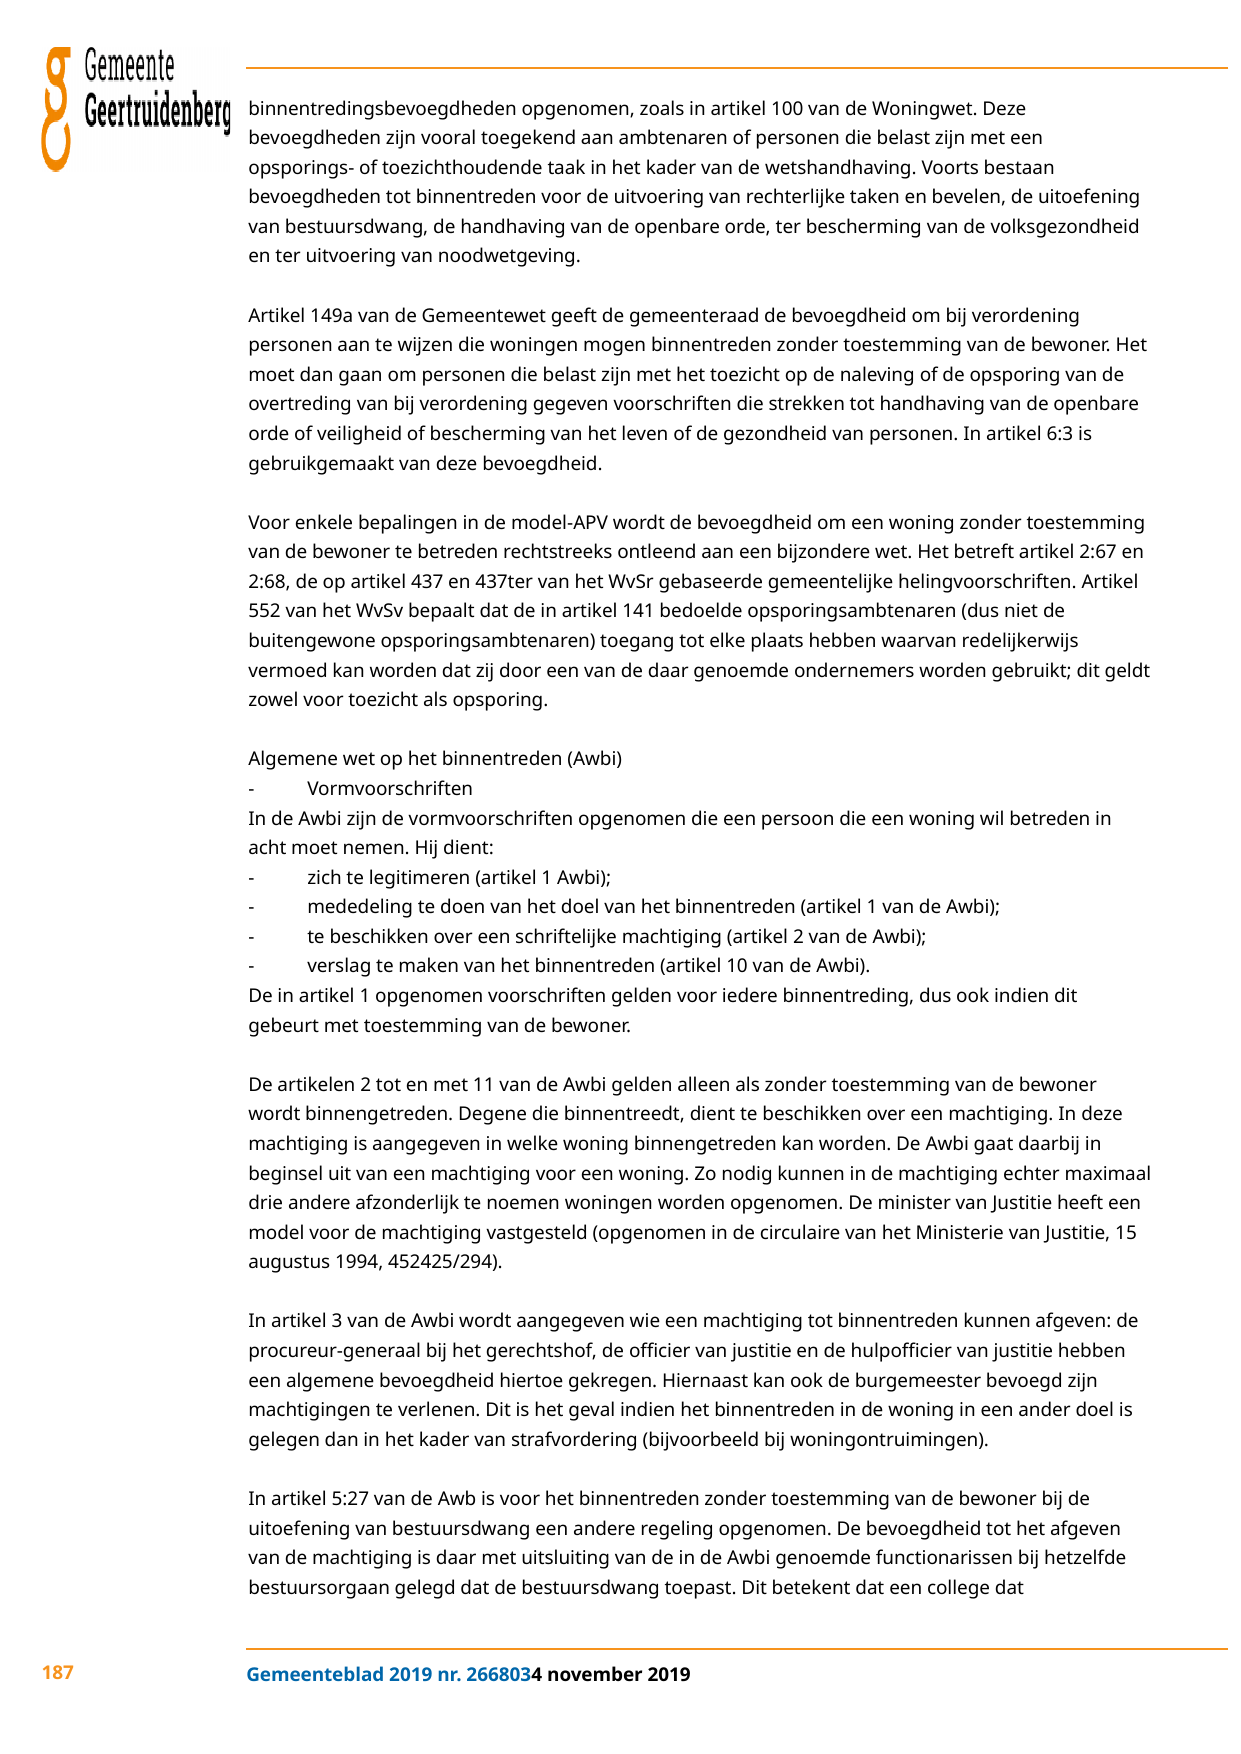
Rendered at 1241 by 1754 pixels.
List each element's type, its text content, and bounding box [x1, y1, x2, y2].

list Vormvoorschriften [248, 775, 1152, 801]
text De in artikel 1 opgenomen voorschriften gelden voor iedere binnentreding, dus ook indien dit gebeurt met toestemming van de bewoner. [248, 982, 1152, 1038]
text De artikelen 2 tot en met 11 van de Awbi gelden alleen als zonder toestemming van de bewoner wordt binnengetreden. Degene die binnentreedt, dient te beschikken over een machtiging. In deze machtiging is aangegeven in welke woning binnengetreden kan worden. De Awbi gaat daarbij in beginsel uit van een machtiging voor een woning. Zo nodig kunnen in de machtiging echter maximaal drie andere afzonderlijk te noemen woningen worden opgenomen. De minister van Justitie heeft een model voor de machtiging vastgesteld (opgenomen in de circulaire van het Ministerie van Justitie, 15 augustus 1994, 452425/294). [248, 1071, 1152, 1274]
text binnentredingsbevoegdheden opgenomen, zoals in artikel 100 van de Woningwet. Deze bevoegdheden zijn vooral toegekend aan ambtenaren of personen die belast zijn met een opsporings- of toezichthoudende taak in het kader van de wetshandhaving. Voorts bestaan bevoegdheden tot binnentreden voor de uitvoering van rechterlijke taken en bevelen, de uitoefening van bestuursdwang, de handhaving van de openbare orde, ter bescherming van de volksgezondheid en ter uitvoering van noodwetgeving. [248, 95, 1152, 268]
list verslag te maken van het binnentreden (artikel 10 van de Awbi). [248, 953, 1152, 978]
list mededeling te doen van het doel van het binnentreden (artikel 1 van de Awbi); [248, 893, 1152, 919]
text In artikel 3 van de Awbi wordt aangegeven wie een machtiging tot binnentreden kunnen afgeven: de procureur-generaal bij het gerechtshof, de officier van justitie en de hulpofficier van justitie hebben een algemene bevoegdheid hiertoe gekregen. Hiernaast kan ook de burgemeester bevoegd zijn machtigingen te verlenen. Dit is het geval indien het binnentreden in de woning in een ander doel is gelegen dan in het kader van strafvordering (bijvoorbeeld bij woningontruimingen). [248, 1308, 1152, 1452]
picture [41, 47, 231, 172]
list te beschikken over een schriftelijke machtiging (artikel 2 van de Awbi); [248, 923, 1152, 949]
text Algemene wet op het binnentreden (Awbi) [248, 746, 1152, 771]
text Artikel 149a van de Gemeentewet geeft de gemeenteraad de bevoegdheid om bij verordening personen aan te wijzen die woningen mogen binnentreden zonder toestemming van de bewoner. Het moet dan gaan om personen die belast zijn met het toezicht op de naleving of de opsporing van de overtreding van bij verordening gegeven voorschriften die strekken tot handhaving van de openbare orde of veiligheid of bescherming van het leven of de gezondheid van personen. In artikel 6:3 is gebruikgemaakt van deze bevoegdheid. [248, 302, 1152, 476]
text Voor enkele bepalingen in de model-APV wordt de bevoegdheid om een woning zonder toestemming van de bewoner te betreden rechtstreeks ontleend aan een bijzondere wet. Het betreft artikel 2:67 en 2:68, de op artikel 437 en 437ter van het WvSr gebaseerde gemeentelijke helingvoorschriften. Artikel 552 van het WvSv bepaalt dat de in artikel 141 bedoelde opsporingsambtenaren (dus niet de buitengewone opsporingsambtenaren) toegang tot elke plaats hebben waarvan redelijkerwijs vermoed kan worden dat zij door een van de daar genoemde ondernemers worden gebruikt; dit geldt zowel voor toezicht als opsporing. [248, 509, 1152, 712]
list zich te legitimeren (artikel 1 Awbi); [248, 864, 1152, 890]
text In artikel 5:27 van de Awb is voor het binnentreden zonder toestemming van de bewoner bij de uitoefening van bestuursdwang een andere regeling opgenomen. De bevoegdheid tot het afgeven van de machtiging is daar met uitsluiting van de in de Awbi genoemde functionarissen bij hetzelfde bestuursorgaan gelegd dat de bestuursdwang toepast. Dit betekent dat een college dat [248, 1485, 1152, 1600]
text In de Awbi zijn de vormvoorschriften opgenomen die een persoon die een woning wil betreden in acht moet nemen. Hij dient: [248, 805, 1152, 860]
